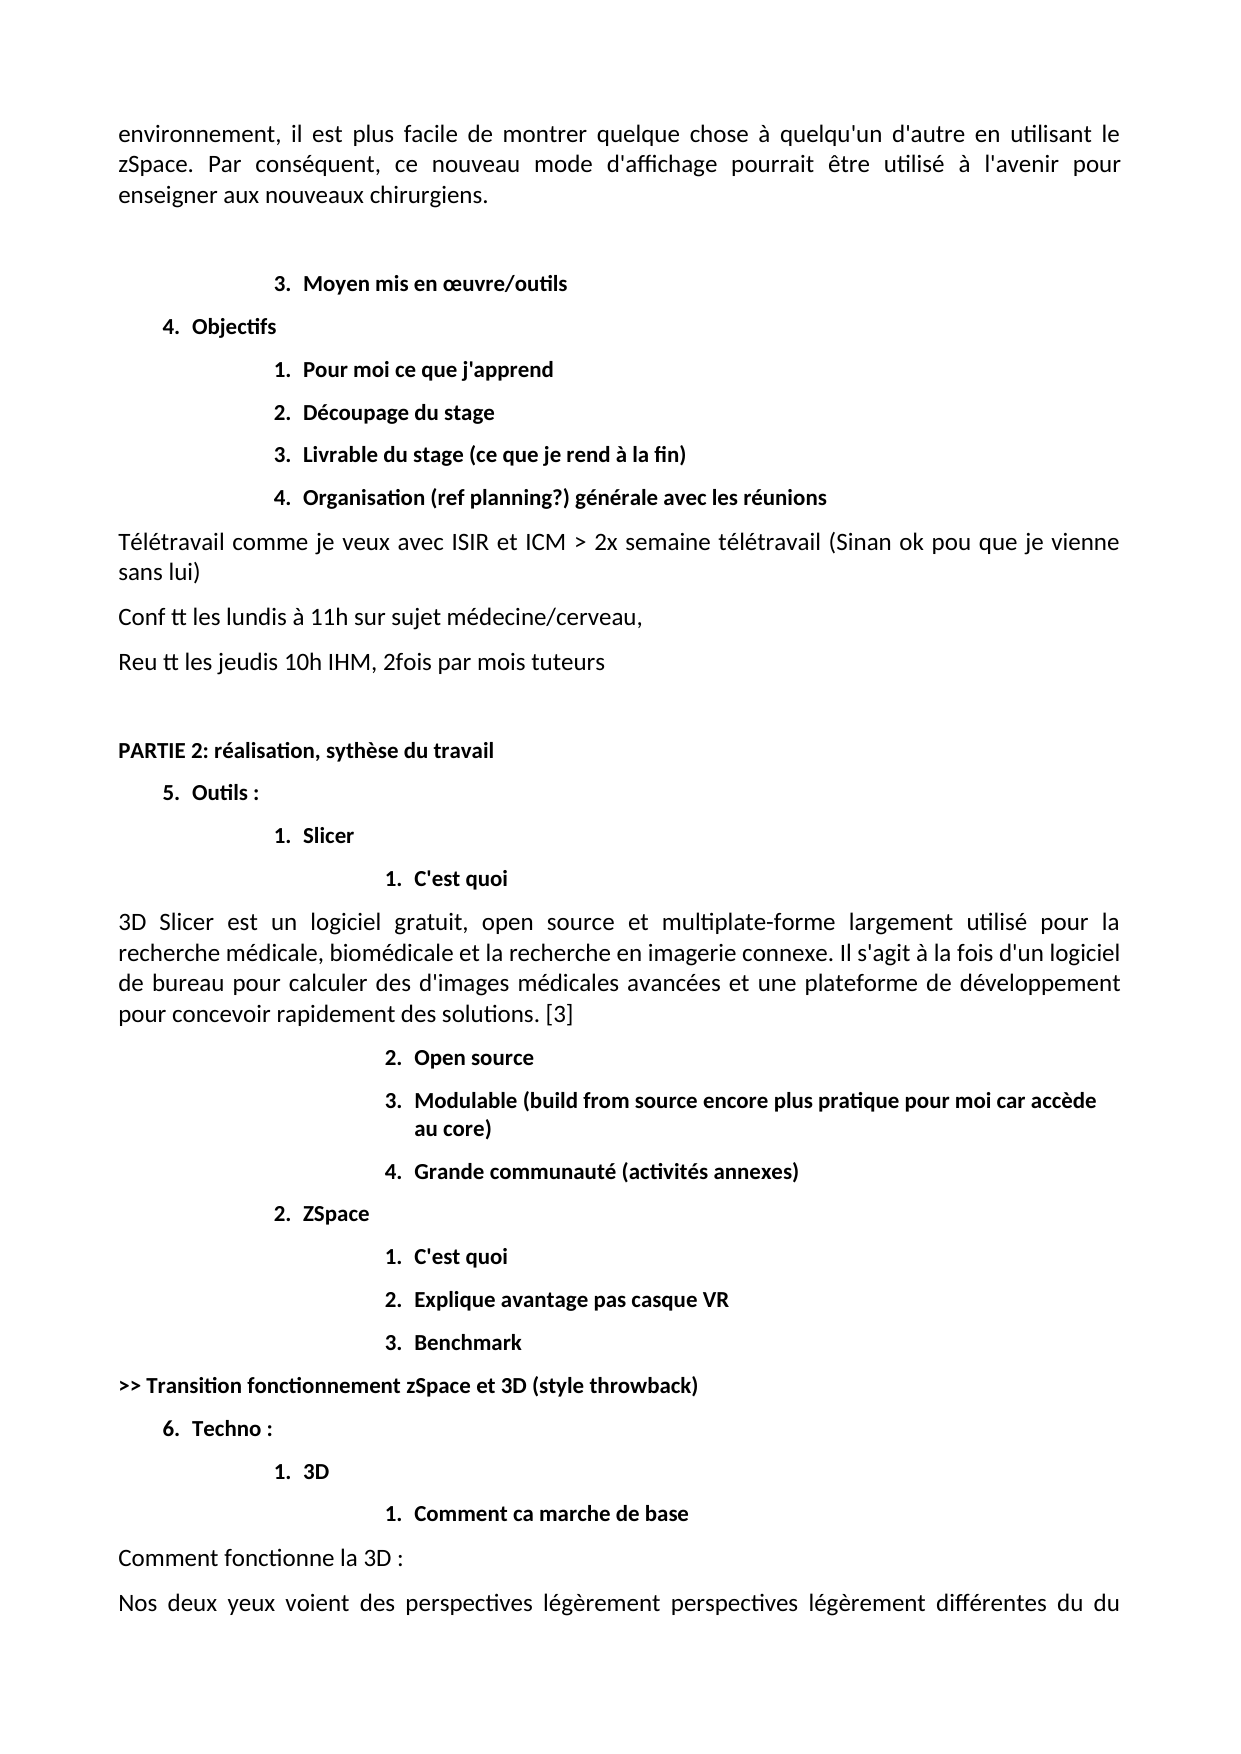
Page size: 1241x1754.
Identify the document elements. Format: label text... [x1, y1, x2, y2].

list Découpage du stage [273, 397, 1122, 426]
list Techno : [162, 1414, 1122, 1442]
list Modulable (build from source encore plus pratique pour moi car accède au core) [384, 1086, 1122, 1142]
text environnement, il est plus facile de montrer quelque chose à quelqu'un d'autre en utilisant le zSpace. Par conséquent, ce nouveau mode d'affichage pourrait être utilisé à l'avenir pour enseigner aux nouveaux chirurgiens. [118, 118, 1122, 210]
text Conf tt les lundis à 11h sur sujet médecine/cerveau, [118, 601, 1122, 632]
list Objectifs [162, 312, 1122, 340]
list Livrable du stage (ce que je rend à la fin) [273, 440, 1122, 468]
list Benchmark [384, 1328, 1122, 1356]
list C'est quoi [384, 864, 1122, 892]
list Organisation (ref planning?) générale avec les réunions [273, 483, 1122, 511]
list Pour moi ce que j'apprend [273, 355, 1122, 383]
text Comment fonctionne la 3D : [118, 1542, 1122, 1573]
text Reu tt les jeudis 10h IHM, 2fois par mois tuteurs [118, 646, 1122, 677]
text >> Transition fonctionnement zSpace et 3D (style throwback) [118, 1370, 1122, 1399]
list 3D [273, 1457, 1122, 1485]
list Grande communauté (activités annexes) [384, 1157, 1122, 1185]
list ZSpace [273, 1199, 1122, 1228]
text 3D Slicer est un logiciel gratuit, open source et multiplate-forme largement utilisé pour la recherche médicale, biomédicale et la recherche en imagerie connexe. Il s'agit à la fois d'un logiciel de bureau pour calculer des d'images médicales avancées et une plateforme de développement pour concevoir rapidement des solutions. [3] [118, 907, 1122, 1029]
list Open source [384, 1043, 1122, 1071]
list Explique avantage pas casque VR [384, 1285, 1122, 1313]
text PARTIE 2: réalisation, sythèse du travail [118, 735, 1122, 764]
list Outils : [162, 778, 1122, 807]
list Moyen mis en œuvre/outils [273, 269, 1122, 297]
list Slicer [273, 821, 1122, 849]
text Télétravail comme je veux avec ISIR et ICM > 2x semaine télétravail (Sinan ok pou que je vienne sans lui) [118, 526, 1122, 587]
text Nos deux yeux voient des perspectives légèrement perspectives légèrement différentes du du [118, 1587, 1122, 1618]
list Comment ca marche de base [384, 1499, 1122, 1527]
list C'est quoi [384, 1242, 1122, 1270]
